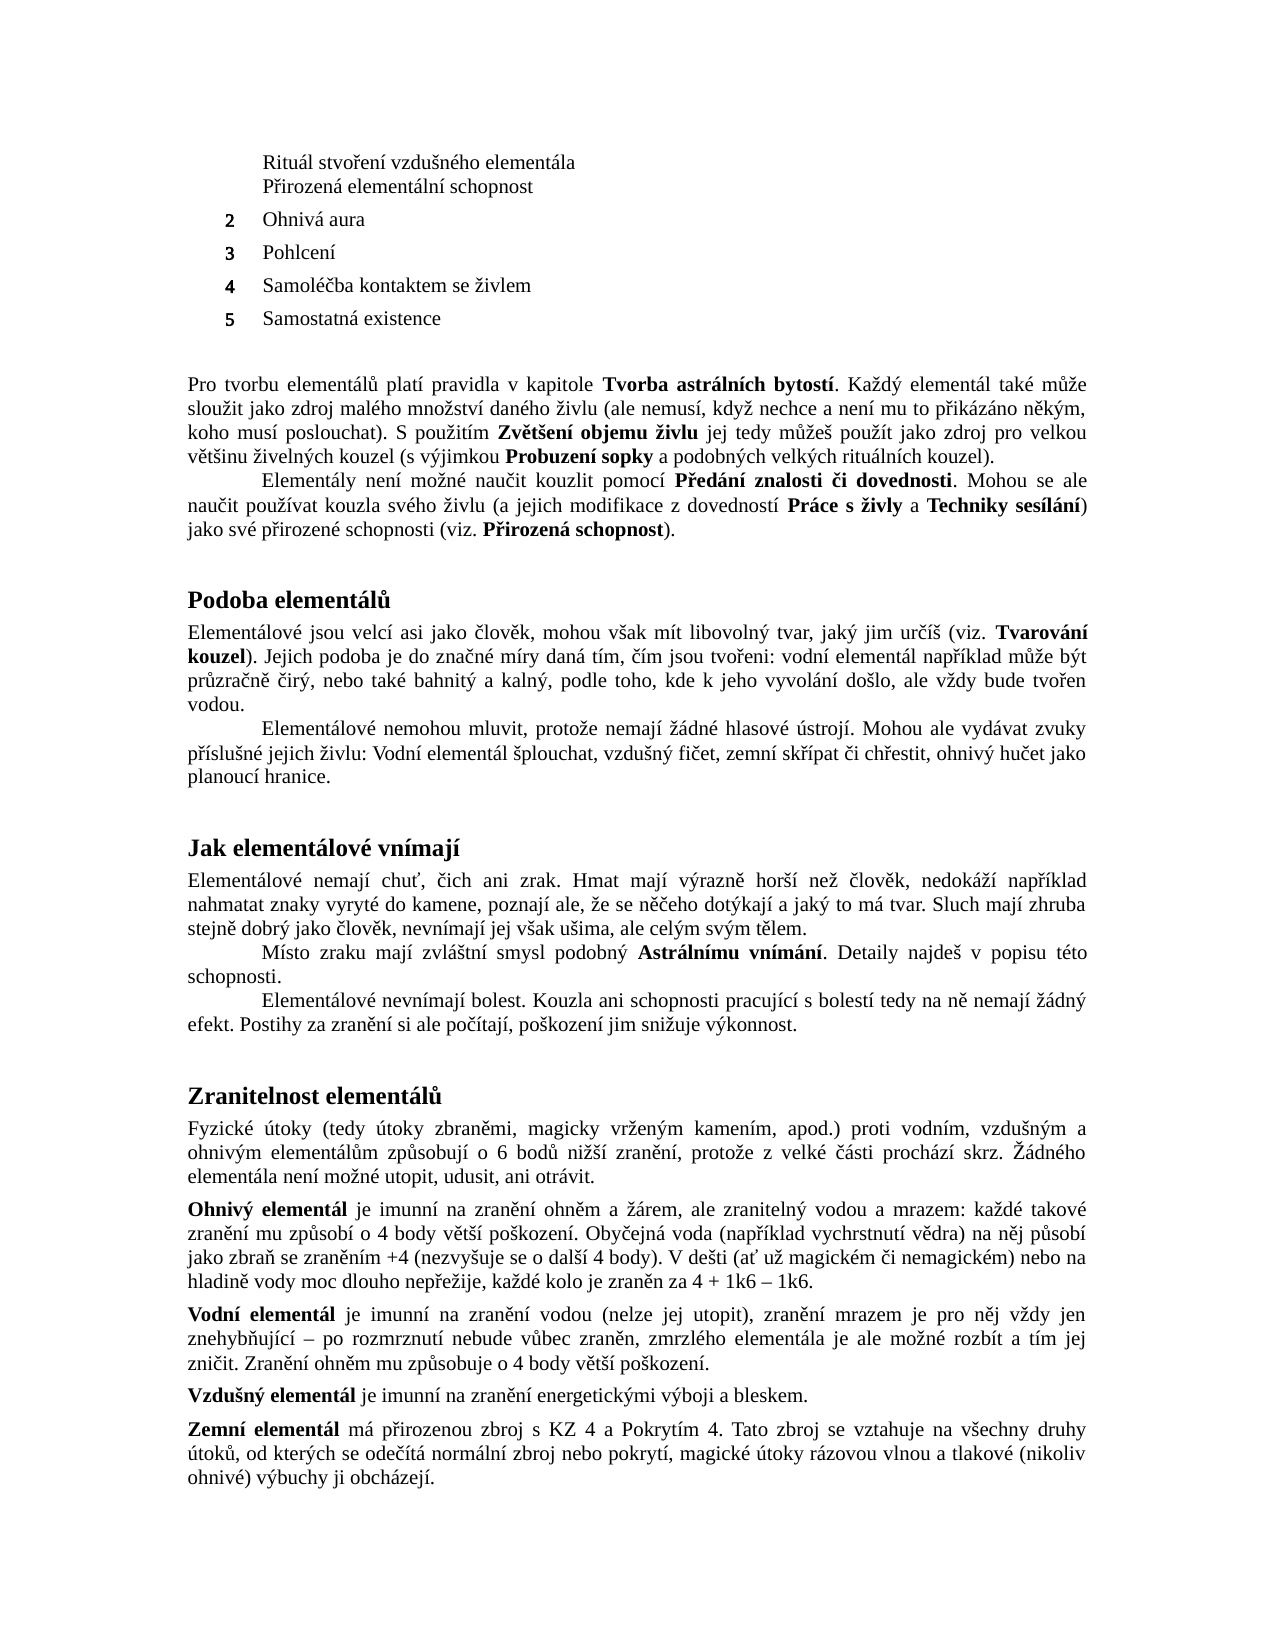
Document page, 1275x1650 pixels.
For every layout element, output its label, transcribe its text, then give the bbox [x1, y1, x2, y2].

subtitle Podoba elementálů [187, 585, 1087, 614]
text Fyzické útoky (tedy útoky zbraněmi, magicky vrženým kamením, apod.) proti vodním, vzdušným a ohnivým elementálům způsobují o 6 bodů nižší zranění, protože z velké části prochází skrz. Žádného elementála není možné utopit, udusit, ani otrávit. [187, 1116, 1087, 1188]
text Elementálové jsou velcí asi jako člověk, mohou však mít libovolný tvar, jaký jim určíš (viz. Tvarování kouzel). Jejich podoba je do značné míry daná tím, čím jsou tvořeni: vodní elementál například může být průzračně čirý, nebo také bahnitý a kalný, podle toho, kde k jeho vyvolání došlo, ale vždy bude tvořen vodou. Elementálové nemohou mluvit, protože nemají žádné hlasové ústrojí. Mohou ale vydávat zvuky příslušné jejich živlu: Vodní elementál šplouchat, vzdušný fičet, zemní skřípat či chřestit, ohnivý hučet jako planoucí hranice. [187, 620, 1087, 788]
text Pro tvorbu elementálů platí pravidla v kapitole Tvorba astrálních bytostí. Každý elementál také může sloužit jako zdroj malého množství daného živlu (ale nemusí, když nechce a není mu to přikázáno někým, koho musí poslouchat). S použitím Zvětšení objemu živlu jej tedy můžeš použít jako zdroj pro velkou většinu živelných kouzel (s výjimkou Probuzení sopky a podobných velkých rituálních kouzel). Elementály není možné naučit kouzlit pomocí Předání znalosti či dovednosti. Mohou se ale naučit používat kouzla svého živlu (a jejich modifikace z dovedností Práce s živly a Techniky sesílání) jako své přirozené schopnosti (viz. Přirozená schopnost). [187, 372, 1087, 541]
subtitle Zranitelnost elementálů [187, 1081, 1087, 1110]
list Pohlcení [225, 240, 1087, 264]
text Ohnivý elementál je imunní na zranění ohněm a žárem, ale zranitelný vodou a mrazem: každé takové zranění mu způsobí o 4 body větší poškození. Obyčejná voda (například vychrstnutí vědra) na něj působí jako zbraň se zraněním +4 (nezvyšuje se o další 4 body). V dešti (ať už magickém či nemagickém) nebo na hladině vody moc dlouho nepřežije, každé kolo je zraněn za 4 + 1k6 – 1k6. [187, 1197, 1087, 1293]
list Samoléčba kontaktem se živlem [225, 273, 1087, 297]
text Vzdušný elementál je imunní na zranění energetickými výboji a bleskem. [187, 1383, 1087, 1407]
text Vodní elementál je imunní na zranění vodou (nelze jej utopit), zranění mrazem je pro něj vždy jen znehybňující – po rozmrznutí nebude vůbec zraněn, zmrzlého elementála je ale možné rozbít a tím jej zničit. Zranění ohněm mu způsobuje o 4 body větší poškození. [187, 1302, 1087, 1374]
text Elementálové nemají chuť, čich ani zrak. Hmat mají výrazně horší než člověk, nedokáží například nahmatat znaky vyryté do kamene, poznají ale, že se něčeho dotýkají a jaký to má tvar. Sluch mají zhruba stejně dobrý jako člověk, nevnímají jej však ušima, ale celým svým tělem. Místo zraku mají zvláštní smysl podobný Astrálnímu vnímání. Detaily najdeš v popisu této schopnosti. Elementálové nevnímají bolest. Kouzla ani schopnosti pracující s bolestí tedy na ně nemají žádný efekt. Postihy za zranění si ale počítají, poškození jim snižuje výkonnost. [187, 868, 1087, 1036]
list Rituál stvoření vzdušného elementála Přirozená elementální schopnost [225, 150, 1087, 198]
list Ohnivá aura [225, 207, 1087, 231]
subtitle Jak elementálové vnímají [187, 833, 1087, 862]
list Samostatná existence [225, 306, 1087, 330]
text Zemní elementál má přirozenou zbroj s KZ 4 a Pokrytím 4. Tato zbroj se vztahuje na všechny druhy útoků, od kterých se odečítá normální zbroj nebo pokrytí, magické útoky rázovou vlnou a tlakové (nikoliv ohnivé) výbuchy ji obcházejí. [187, 1416, 1087, 1489]
